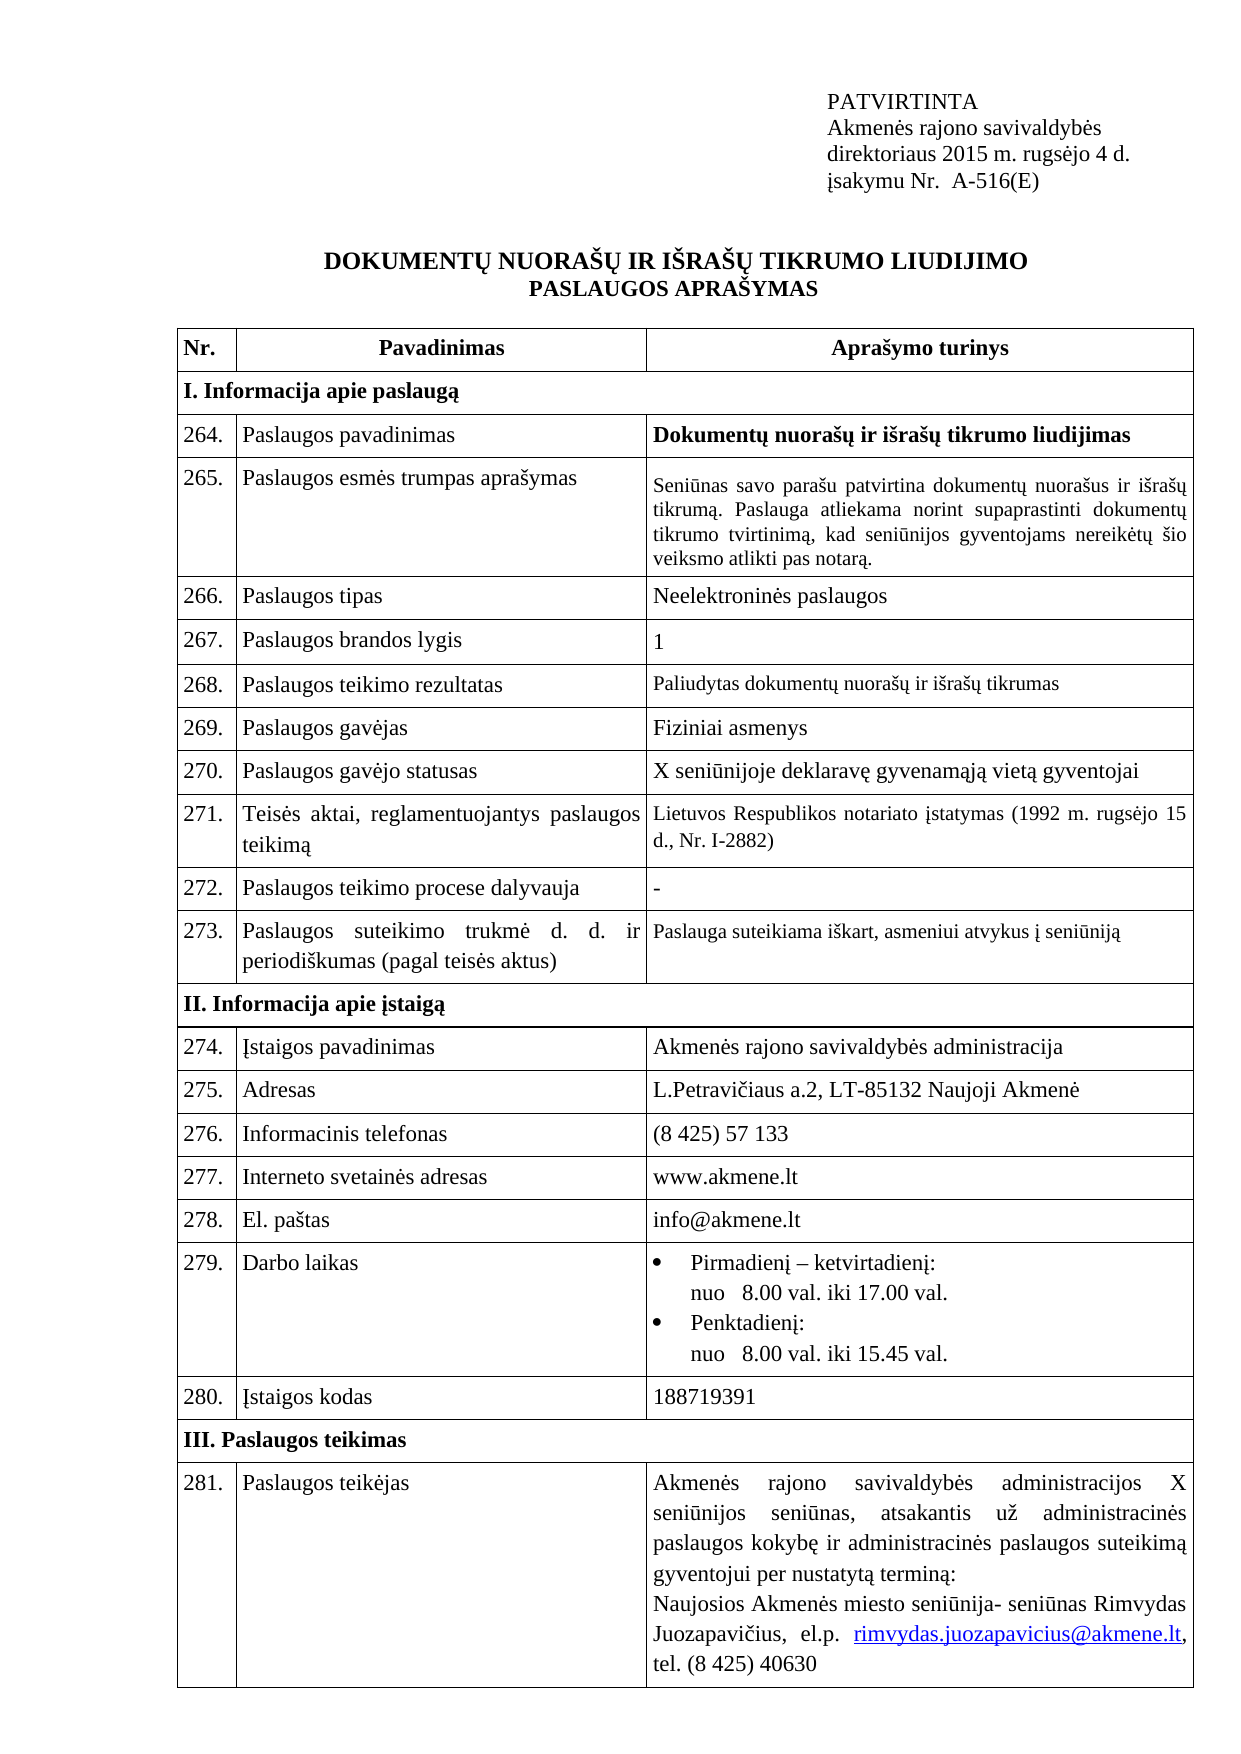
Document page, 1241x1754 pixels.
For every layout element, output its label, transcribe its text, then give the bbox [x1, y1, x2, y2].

table_cell Paslauga suteikiama iškart, asmeniui atvykus į seniūniją [647, 911, 1193, 983]
table_cell Paslaugos gavėjo statusas [237, 751, 646, 793]
table_header Nr. [178, 329, 236, 371]
table_cell Paslaugos teikėjas [237, 1463, 646, 1687]
table_cell 268. [178, 665, 236, 707]
table_cell Paslaugos gavėjas [237, 708, 646, 750]
table_cell III. Paslaugos teikimas [178, 1420, 1193, 1462]
table_cell 269. [178, 708, 236, 750]
table_cell 265. [178, 458, 236, 576]
table_cell Informacinis telefonas [237, 1114, 646, 1156]
text Akmenės rajono savivaldybės [177, 114, 1181, 141]
table_cell Adresas [237, 1071, 646, 1113]
table_cell Dokumentų nuorašų ir išrašų tikrumo liudijimas [647, 415, 1193, 457]
table_cell 280. [178, 1377, 236, 1419]
table_cell Įstaigos kodas [237, 1377, 646, 1419]
table_cell 281. [178, 1463, 236, 1687]
table_cell X seniūnijoje deklaravę gyvenamąją vietą gyventojai [647, 751, 1193, 793]
text direktoriaus 2015 m. rugsėjo 4 d. [177, 141, 1181, 167]
table_cell 278. [178, 1200, 236, 1242]
table_cell - [647, 868, 1193, 910]
table_cell L.Petravičiaus a.2, LT-85132 Naujoji Akmenė [647, 1071, 1193, 1113]
table_cell 266. [178, 577, 236, 619]
table_cell Įstaigos pavadinimas [237, 1028, 646, 1069]
table_cell 267. [178, 620, 236, 664]
table_cell Paslaugos brandos lygis [237, 620, 646, 664]
table_cell 270. [178, 751, 236, 793]
table_cell Interneto svetainės adresas [237, 1157, 646, 1199]
table_cell 273. [178, 911, 236, 983]
table_cell El. paštas [237, 1200, 646, 1242]
table_cell Darbo laikas [237, 1243, 646, 1376]
text PASLAUGOS APRAŠYMAS [177, 275, 1181, 301]
table_cell (8 425) 57 133 [647, 1114, 1193, 1156]
table_cell Paslaugos tipas [237, 577, 646, 619]
table_cell Teisės aktai, reglamentuojantys paslaugos teikimą [237, 795, 646, 867]
table_cell 279. [178, 1243, 236, 1376]
table_cell 271. [178, 795, 236, 867]
table_cell 274. [178, 1028, 236, 1069]
table_header Aprašymo turinys [647, 329, 1193, 371]
table_header Pavadinimas [237, 329, 646, 371]
table_cell Neelektroninės paslaugos [647, 577, 1193, 619]
table_cell Akmenės rajono savivaldybės administracijos X seniūnijos seniūnas, atsakantis už administracinės paslaugos kokybę ir administracinės paslaugos suteikimą gyventojui per nustatytą terminą: Naujosios Akmenės miesto seniūnija- seniūnas Rimvydas Juozapavičius, el.p. rimvydas.juozapavicius@akmene.lt, tel. (8 425) 40630 [647, 1463, 1193, 1687]
table_cell 264. [178, 415, 236, 457]
table_cell 1 [647, 620, 1193, 664]
table_cell Seniūnas savo parašu patvirtina dokumentų nuorašus ir išrašų tikrumą. Paslauga atliekama norint supaprastinti dokumentų tikrumo tvirtinimą, kad seniūnijos gyventojams nereikėtų šio veiksmo atlikti pas notarą. [647, 458, 1193, 576]
table_cell 276. [178, 1114, 236, 1156]
table_cell Paslaugos esmės trumpas aprašymas [237, 458, 646, 576]
text įsakymu Nr. A-516(E) [177, 167, 1181, 193]
table_cell 275. [178, 1071, 236, 1113]
table_cell www.akmene.lt [647, 1157, 1193, 1199]
table_cell I. Informacija apie paslaugą [178, 372, 1193, 414]
table_cell 272. [178, 868, 236, 910]
table_cell Paliudytas dokumentų nuorašų ir išrašų tikrumas [647, 665, 1193, 707]
table_cell 188719391 [647, 1377, 1193, 1419]
table_cell Paslaugos teikimo procese dalyvauja [237, 868, 646, 910]
table_cell Fiziniai asmenys [647, 708, 1193, 750]
table_cell Akmenės rajono savivaldybės administracija [647, 1028, 1193, 1069]
table_cell info@akmene.lt [647, 1200, 1193, 1242]
table_cell Paslaugos teikimo rezultatas [237, 665, 646, 707]
table_cell Lietuvos Respublikos notariato įstatymas (1992 m. rugsėjo 15 d., Nr. I-2882) [647, 795, 1193, 867]
text DOKUMENTŲ NUORAŠŲ IR IŠRAŠŲ TIKRUMO LIUDIJIMO [177, 246, 1181, 275]
text PATVIRTINTA [177, 88, 1181, 114]
table_cell Paslaugos suteikimo trukmė d. d. ir periodiškumas (pagal teisės aktus) [237, 911, 646, 983]
table_cell II. Informacija apie įstaigą [178, 984, 1193, 1026]
table_cell 277. [178, 1157, 236, 1199]
table_cell  Pirmadienį – ketvirtadienį: nuo 8.00 val. iki 17.00 val.  Penktadienį: nuo 8.00 val. iki 15.45 val. [647, 1243, 1193, 1376]
table_cell Paslaugos pavadinimas [237, 415, 646, 457]
